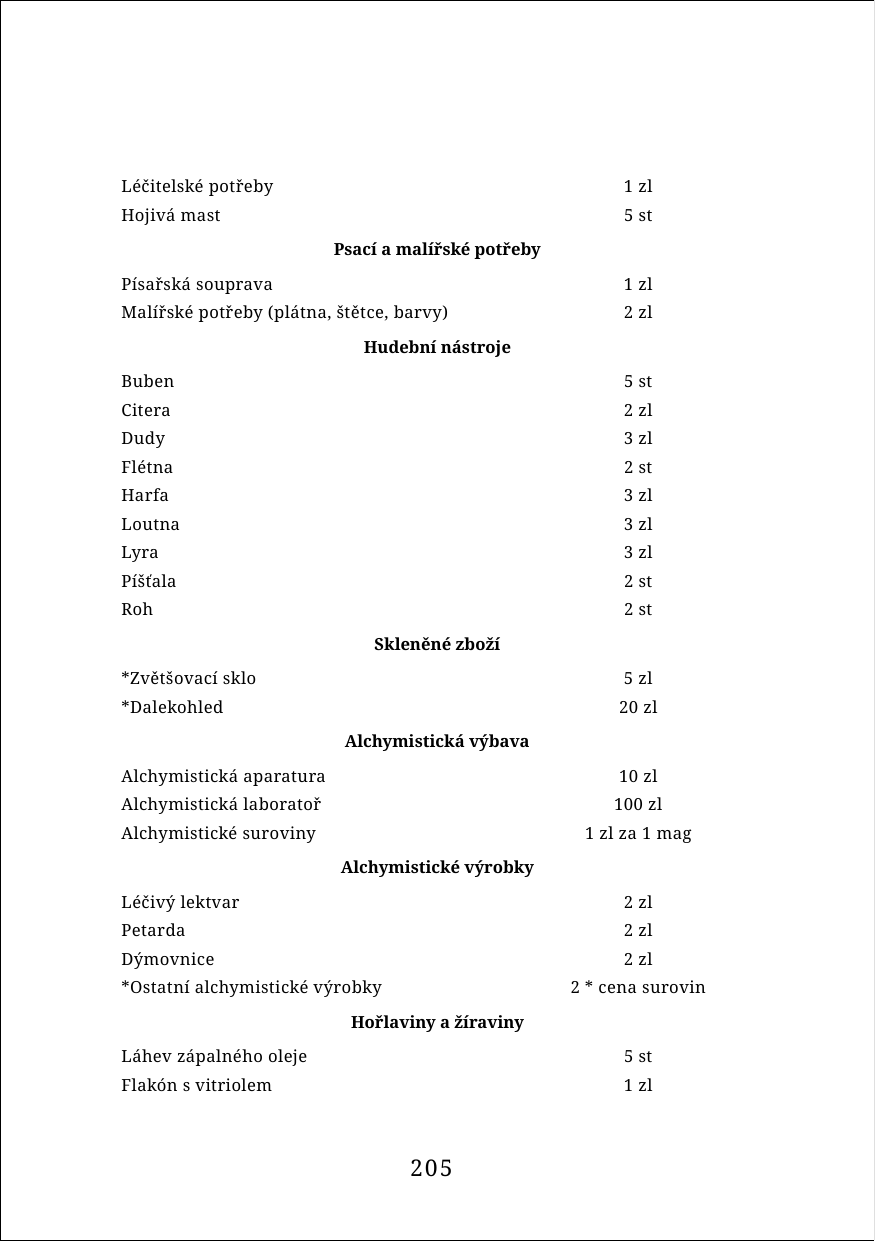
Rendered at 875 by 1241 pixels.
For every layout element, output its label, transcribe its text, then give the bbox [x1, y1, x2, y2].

table_cell 1 zl za 1 mag [520, 819, 756, 847]
table_cell 1 zl [520, 1071, 756, 1099]
table_cell Hudební nástroje [118, 326, 756, 367]
table_cell Buben [118, 367, 520, 395]
table_cell Psací a malířské potřeby [118, 229, 756, 269]
table_cell 2 zl [520, 945, 756, 973]
table_cell Alchymistická výbava [118, 721, 756, 762]
table_cell *Zvětšovací sklo [118, 664, 520, 693]
table_cell Alchymistická aparatura [118, 762, 520, 790]
table_cell 20 zl [520, 693, 756, 721]
table_cell 10 zl [520, 762, 756, 790]
table_cell Harfa [118, 481, 520, 509]
table_cell Petarda [118, 916, 520, 945]
table_cell Láhev zápalného oleje [118, 1042, 520, 1071]
table_cell Roh [118, 595, 520, 624]
table_cell Citera [118, 395, 520, 424]
table_cell 1 zl [520, 269, 756, 298]
table_cell Dýmovnice [118, 945, 520, 973]
table_cell 5 st [520, 367, 756, 395]
table_cell 2 zl [520, 888, 756, 916]
table_cell Léčivý lektvar [118, 888, 520, 916]
table_cell *Ostatní alchymistické výrobky [118, 973, 520, 1002]
table_cell Alchymistické výrobky [118, 847, 756, 888]
table_cell 5 st [520, 1042, 756, 1071]
table_cell 2 st [520, 453, 756, 481]
table_cell Hořlaviny a žíraviny [118, 1002, 756, 1042]
table_cell Písařská souprava [118, 269, 520, 298]
table_cell 3 zl [520, 538, 756, 567]
table_cell 2 st [520, 567, 756, 595]
table_cell Hojivá mast [118, 200, 520, 229]
table_cell Alchymistické suroviny [118, 819, 520, 847]
table_cell Píšťala [118, 567, 520, 595]
table_cell 3 zl [520, 424, 756, 452]
table_cell 100 zl [520, 790, 756, 819]
table_cell 2 zl [520, 395, 756, 424]
table_cell Léčitelské potřeby [118, 172, 520, 200]
table_cell 1 zl [520, 172, 756, 200]
table_cell Flétna [118, 453, 520, 481]
table_cell Dudy [118, 424, 520, 452]
table_cell 2 st [520, 595, 756, 624]
table_cell 2 * cena surovin [520, 973, 756, 1002]
table_cell Loutna [118, 510, 520, 538]
table_cell 3 zl [520, 510, 756, 538]
table_cell Lyra [118, 538, 520, 567]
table_cell *Dalekohled [118, 693, 520, 721]
table_cell Malířské potřeby (plátna, štětce, barvy) [118, 298, 520, 326]
table_cell Flakón s vitriolem [118, 1071, 520, 1099]
table_cell 2 zl [520, 298, 756, 326]
table_cell 5 st [520, 200, 756, 229]
table_cell Skleněné zboží [118, 624, 756, 664]
table_cell 2 zl [520, 916, 756, 945]
table_cell 5 zl [520, 664, 756, 693]
table_cell Alchymistická laboratoř [118, 790, 520, 819]
table_cell 3 zl [520, 481, 756, 509]
